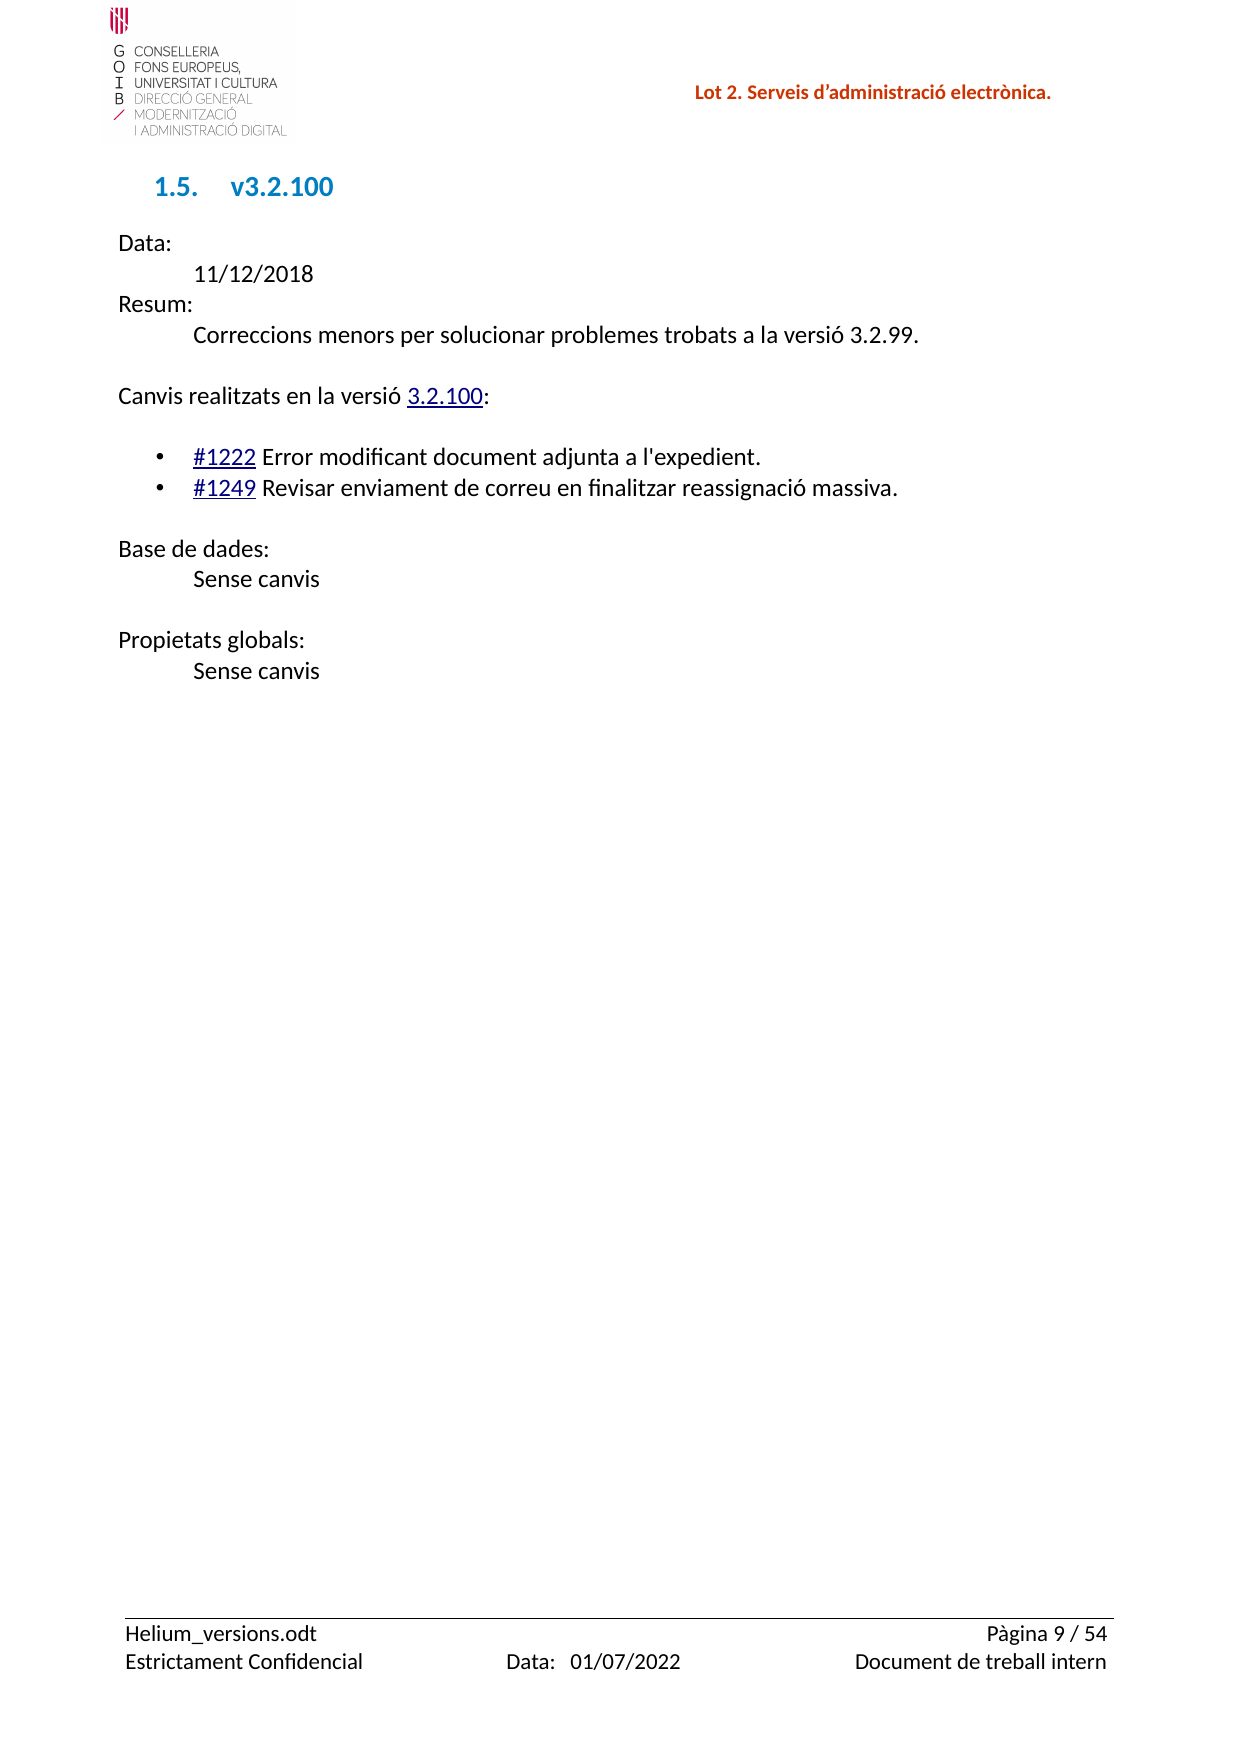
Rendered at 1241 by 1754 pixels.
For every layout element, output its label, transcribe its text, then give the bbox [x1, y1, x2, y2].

subtitle v3.2.100 [153, 168, 1122, 204]
text Data: [118, 228, 1122, 258]
list #1249 Revisar enviament de correu en finalitzar reassignació massiva. [156, 472, 1122, 502]
text Resum: [118, 289, 1122, 319]
text Sense canvis [118, 655, 1122, 685]
picture [100, 0, 297, 144]
text Base de dades: [118, 533, 1122, 563]
text Canvis realitzats en la versió 3.2.100: [118, 380, 1122, 411]
text Propietats globals: [118, 624, 1122, 655]
text Sense canvis [118, 563, 1122, 594]
text Correccions menors per solucionar problemes trobats a la versió 3.2.99. [118, 319, 1122, 350]
text 11/12/2018 [118, 258, 1122, 289]
list #1222 Error modificant document adjunta a l'expedient. [156, 441, 1122, 472]
